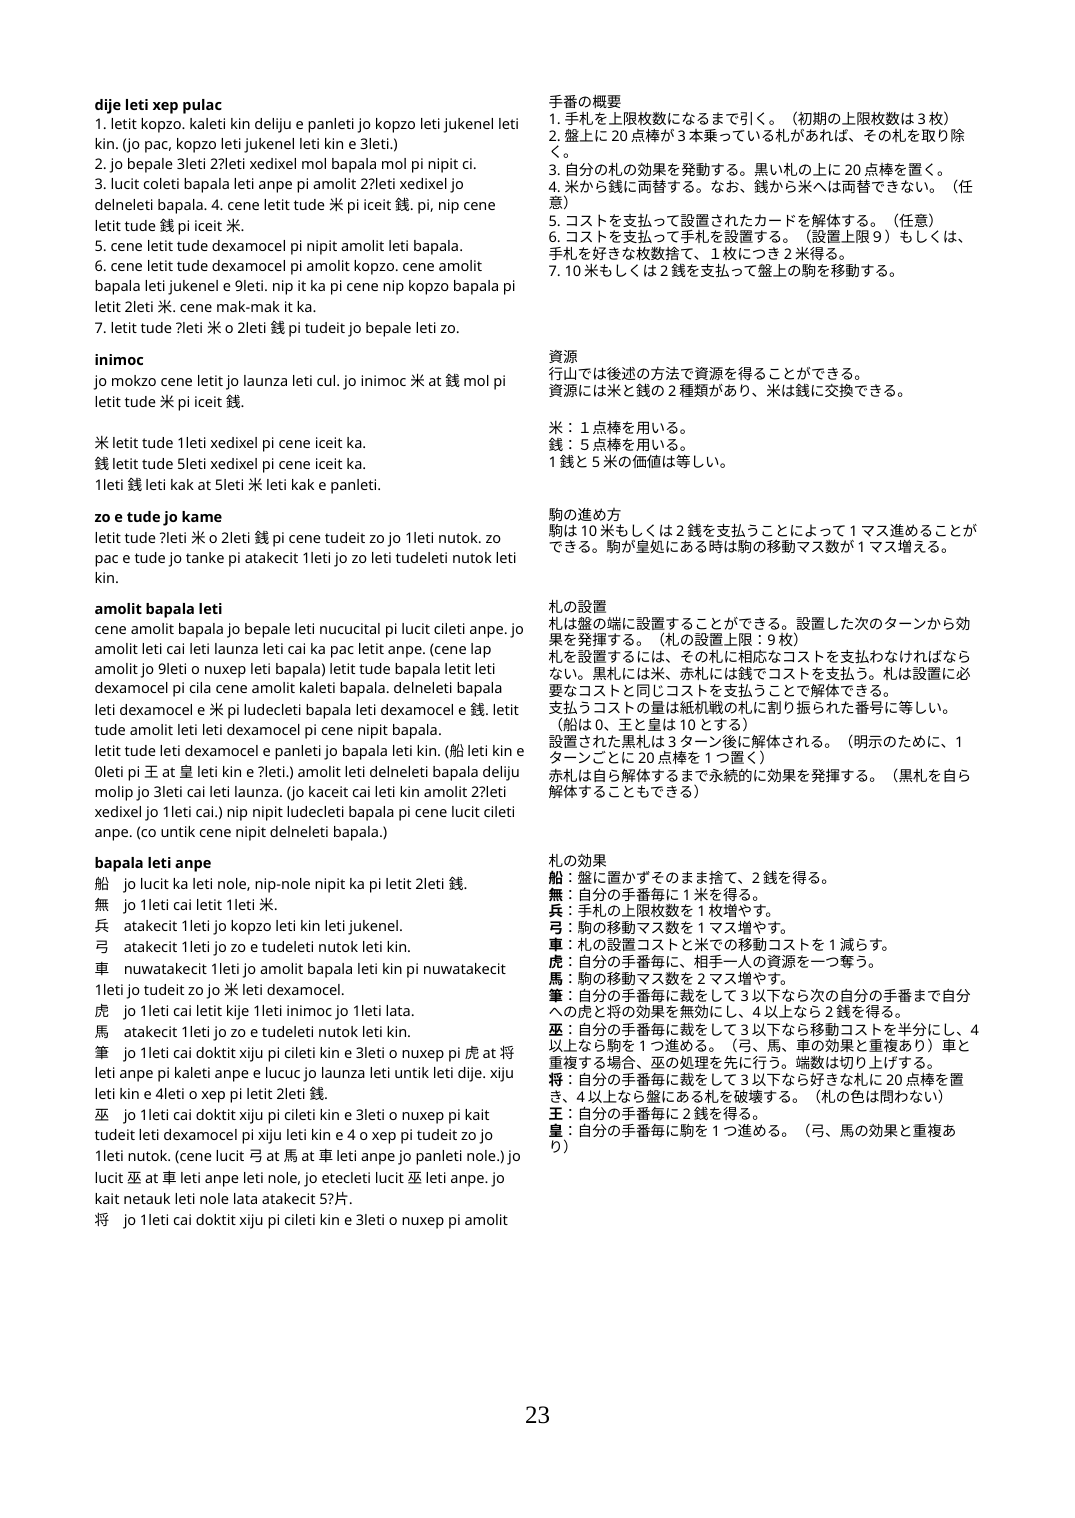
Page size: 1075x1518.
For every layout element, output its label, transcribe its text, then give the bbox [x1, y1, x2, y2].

table_cell [532, 847, 542, 1235]
table_cell zo e tude jo kame letit tude ?leti 米 o 2leti 銭 pi cene tudeit zo jo 1leti nutok. zo pac e tude jo tanke pi atakecit 1leti jo zo leti tudeleti nutok leti kin. [89, 501, 531, 593]
table_cell 札の効果 船：盤に置かずそのまま捨て、2銭を得る。 無：自分の手番毎に1米を得る。 兵：手札の上限枚数を1枚増やす。 弓：駒の移動マス数を1マス増やす。 車：札の設置コストと米での移動コストを1減らす。 虎：自分の手番毎に、相手一人の資源を一つ奪う。 馬：駒の移動マス数を2マス増やす。 筆：自分の手番毎に裁をして3以下なら次の自分の手番まで自分への虎と将の効果を無効にし、4以上なら2銭を得る。 巫：自分の手番毎に裁をして3以下なら移動コストを半分にし、4以上なら駒を1つ進める。（弓、馬、車の効果と重複あり）車と重複する場合、巫の処理を先に行う。端数は切り上げする。 将：自分の手番毎に裁をして3以下なら好きな札に20点棒を置き、4以上なら盤にある札を破壊する。（札の色は問わない） 王：自分の手番毎に2銭を得る。 皇：自分の手番毎に駒を1つ進める。（弓、馬の効果と重複あり） [543, 847, 985, 1235]
table_cell bapala leti anpe 船 jo lucit ka leti nole, nip-nole nipit ka pi letit 2leti 銭. 無 jo 1leti cai letit 1leti 米. 兵 atakecit 1leti jo kopzo leti kin leti jukenel. 弓 atakecit 1leti jo zo e tudeleti nutok leti kin. 車 nuwatakecit 1leti jo amolit bapala leti kin pi nuwatakecit 1leti jo tudeit zo jo 米 leti dexamocel. 虎 jo 1leti cai letit kije 1leti inimoc jo 1leti lata. 馬 atakecit 1leti jo zo e tudeleti nutok leti kin. 筆 jo 1leti cai doktit xiju pi cileti kin e 3leti o nuxep pi 虎 at 将 leti anpe pi kaleti anpe e lucuc jo launza leti untik leti dije. xiju leti kin e 4leti o xep pi letit 2leti 銭. 巫 jo 1leti cai doktit xiju pi cileti kin e 3leti o nuxep pi kait tudeit leti dexamocel pi xiju leti kin e 4 o xep pi tudeit zo jo 1leti nutok. (cene lucit 弓 at 馬 at 車 leti anpe jo panleti nole.) jo lucit 巫 at 車 leti anpe leti nole, jo etecleti lucit 巫 leti anpe. jo kait netauk leti nole lata atakecit 5?片. 将 jo 1leti cai doktit xiju pi cileti kin e 3leti o nuxep pi amolit [89, 847, 531, 1235]
table_cell [532, 344, 542, 501]
table_cell [532, 501, 542, 593]
table_cell [532, 593, 542, 847]
table_cell 資源 行山では後述の方法で資源を得ることができる。 資源には米と銭の2種類があり、米は銭に交換できる。 米：１点棒を用いる。 銭：５点棒を用いる。 1銭と5米の価値は等しい。 [543, 344, 985, 501]
table_cell amolit bapala leti cene amolit bapala jo bepale leti nucucital pi lucit cileti anpe. jo amolit leti cai leti launza leti cai ka pac letit anpe. (cene lap amolit jo 9leti o nuxep leti bapala) letit tude bapala letit leti dexamocel pi cila cene amolit kaleti bapala. delneleti bapala leti dexamocel e 米 pi ludecleti bapala leti dexamocel e 銭. letit tude amolit leti leti dexamocel pi cene nipit bapala. letit tude leti dexamocel e panleti jo bapala leti kin. (船 leti kin e 0leti pi 王 at 皇 leti kin e ?leti.) amolit leti delneleti bapala deliju molip jo 3leti cai leti launza. (jo kaceit cai leti kin amolit 2?leti xedixel jo 1leti cai.) nip nipit ludecleti bapala pi cene lucit cileti anpe. (co untik cene nipit delneleti bapala.) [89, 593, 531, 847]
table_cell 手番の概要 1. 手札を上限枚数になるまで引く。（初期の上限枚数は3枚） 2. 盤上に20点棒が3本乗っている札があれば、その札を取り除く。 3. 自分の札の効果を発動する。黒い札の上に20点棒を置く。 4. 米から銭に両替する。なお、銭から米へは両替できない。（任意） 5. コストを支払って設置されたカードを解体する。（任意） 6. コストを支払って手札を設置する。（設置上限９）もしくは、手札を好きな枚数捨て、１枚につき2米得る。 7. 10米もしくは2銭を支払って盤上の駒を移動する。 [543, 89, 985, 344]
table_cell [532, 89, 542, 344]
table_cell 札の設置 札は盤の端に設置することができる。設置した次のターンから効果を発揮する。（札の設置上限：9枚） 札を設置するには、その札に相応なコストを支払わなければならない。黒札には米、赤札には銭でコストを支払う。札は設置に必要なコストと同じコストを支払うことで解体できる。 支払うコストの量は紙机戦の札に割り振られた番号に等しい。（船は0、王と皇は10とする） 設置された黒札は3ターン後に解体される。（明示のために、1ターンごとに20点棒を1つ置く） 赤札は自ら解体するまで永続的に効果を発揮する。（黒札を自ら解体することもできる） [543, 593, 985, 847]
table_cell 駒の進め方 駒は10米もしくは2銭を支払うことによって1マス進めることができる。駒が皇処にある時は駒の移動マス数が1マス増える。 [543, 501, 985, 593]
table_cell dije leti xep pulac 1. letit kopzo. kaleti kin deliju e panleti jo kopzo leti jukenel leti kin. (jo pac, kopzo leti jukenel leti kin e 3leti.) 2. jo bepale 3leti 2?leti xedixel mol bapala mol pi nipit ci. 3. lucit coleti bapala leti anpe pi amolit 2?leti xedixel jo delneleti bapala. 4. cene letit tude 米 pi iceit 銭. pi, nip cene letit tude 銭 pi iceit 米. 5. cene letit tude dexamocel pi nipit amolit leti bapala. 6. cene letit tude dexamocel pi amolit kopzo. cene amolit bapala leti jukenel e 9leti. nip it ka pi cene nip kopzo bapala pi letit 2leti 米. cene mak-mak it ka. 7. letit tude ?leti 米 o 2leti 銭 pi tudeit jo bepale leti zo. [89, 89, 531, 344]
table_cell inimoc jo mokzo cene letit jo launza leti cul. jo inimoc 米 at 銭 mol pi letit tude 米 pi iceit 銭. 米letit tude 1leti xedixel pi cene iceit ka. 銭letit tude 5leti xedixel pi cene iceit ka. 1leti 銭 leti kak at 5leti 米 leti kak e panleti. [89, 344, 531, 501]
